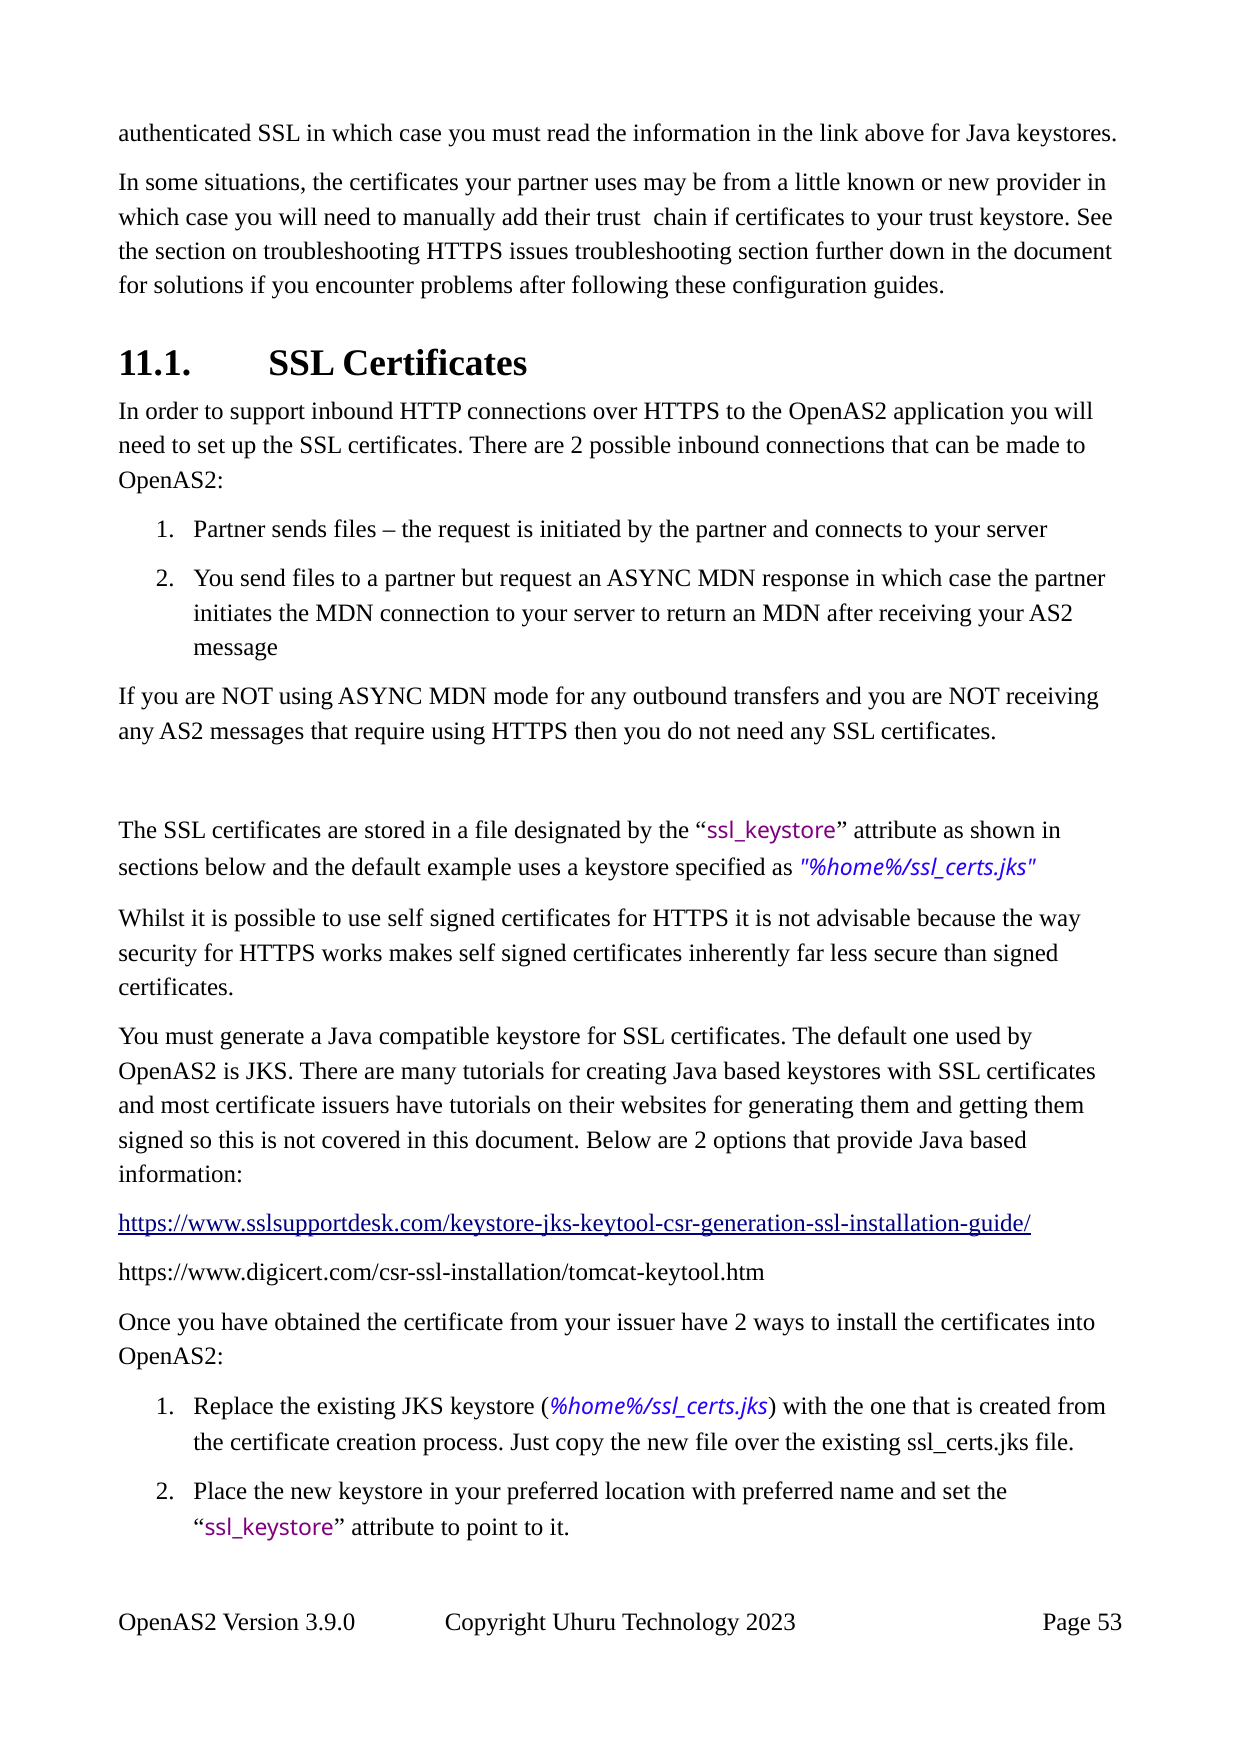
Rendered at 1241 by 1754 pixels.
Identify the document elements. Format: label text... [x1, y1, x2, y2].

text Once you have obtained the certificate from your issuer have 2 ways to install the certificates into OpenAS2: [118, 1307, 1122, 1370]
text You must generate a Java compatible keystore for SSL certificates. The default one used by OpenAS2 is JKS. There are many tutorials for creating Java based keystores with SSL certificates and most certificate issuers have tutorials on their websites for generating them and getting them signed so this is not covered in this document. Below are 2 options that provide Java based information: [118, 1021, 1122, 1188]
text In some situations, the certificates your partner uses may be from a little known or new provider in which case you will need to manually add their trust chain if certificates to your trust keystore. See the section on troubleshooting HTTPS issues troubleshooting section further down in the document for solutions if you encounter problems after following these configuration guides. [118, 167, 1122, 299]
text https://www.digicert.com/csr-ssl-installation/tomcat-keytool.htm [118, 1257, 1122, 1286]
text Whilst it is possible to use self signed certificates for HTTPS it is not advisable because the way security for HTTPS works makes self signed certificates inherently far less secure than signed certificates. [118, 903, 1122, 1001]
subtitle SSL Certificates [118, 341, 1122, 384]
list Place the new keystore in your preferred location with preferred name and set the “ssl_keystore” attribute to point to it. [156, 1476, 1122, 1542]
list You send files to a partner but request an ASYNC MDN response in which case the partner initiates the MDN connection to your server to return an MDN after receiving your AS2 message [156, 563, 1122, 661]
text https://www.sslsupportdesk.com/keystore-jks-keytool-csr-generation-ssl-installation-guide/ [118, 1208, 1122, 1237]
text The SSL certificates are stored in a file designated by the “ssl_keystore” attribute as shown in sections below and the default example uses a keystore specified as "%home%/ssl_certs.jks" [118, 814, 1122, 883]
text authenticated SSL in which case you must read the information in the link above for Java keystores. [118, 118, 1122, 147]
list Partner sends files – the request is initiated by the partner and connects to your server [156, 514, 1122, 543]
list Replace the existing JKS keystore (%home%/ssl_certs.jks) with the one that is created from the certificate creation process. Just copy the new file over the existing ssl_certs.jks file. [156, 1390, 1122, 1456]
text If you are NOT using ASYNC MDN mode for any outbound transfers and you are NOT receiving any AS2 messages that require using HTTPS then you do not need any SSL certificates. [118, 681, 1122, 744]
